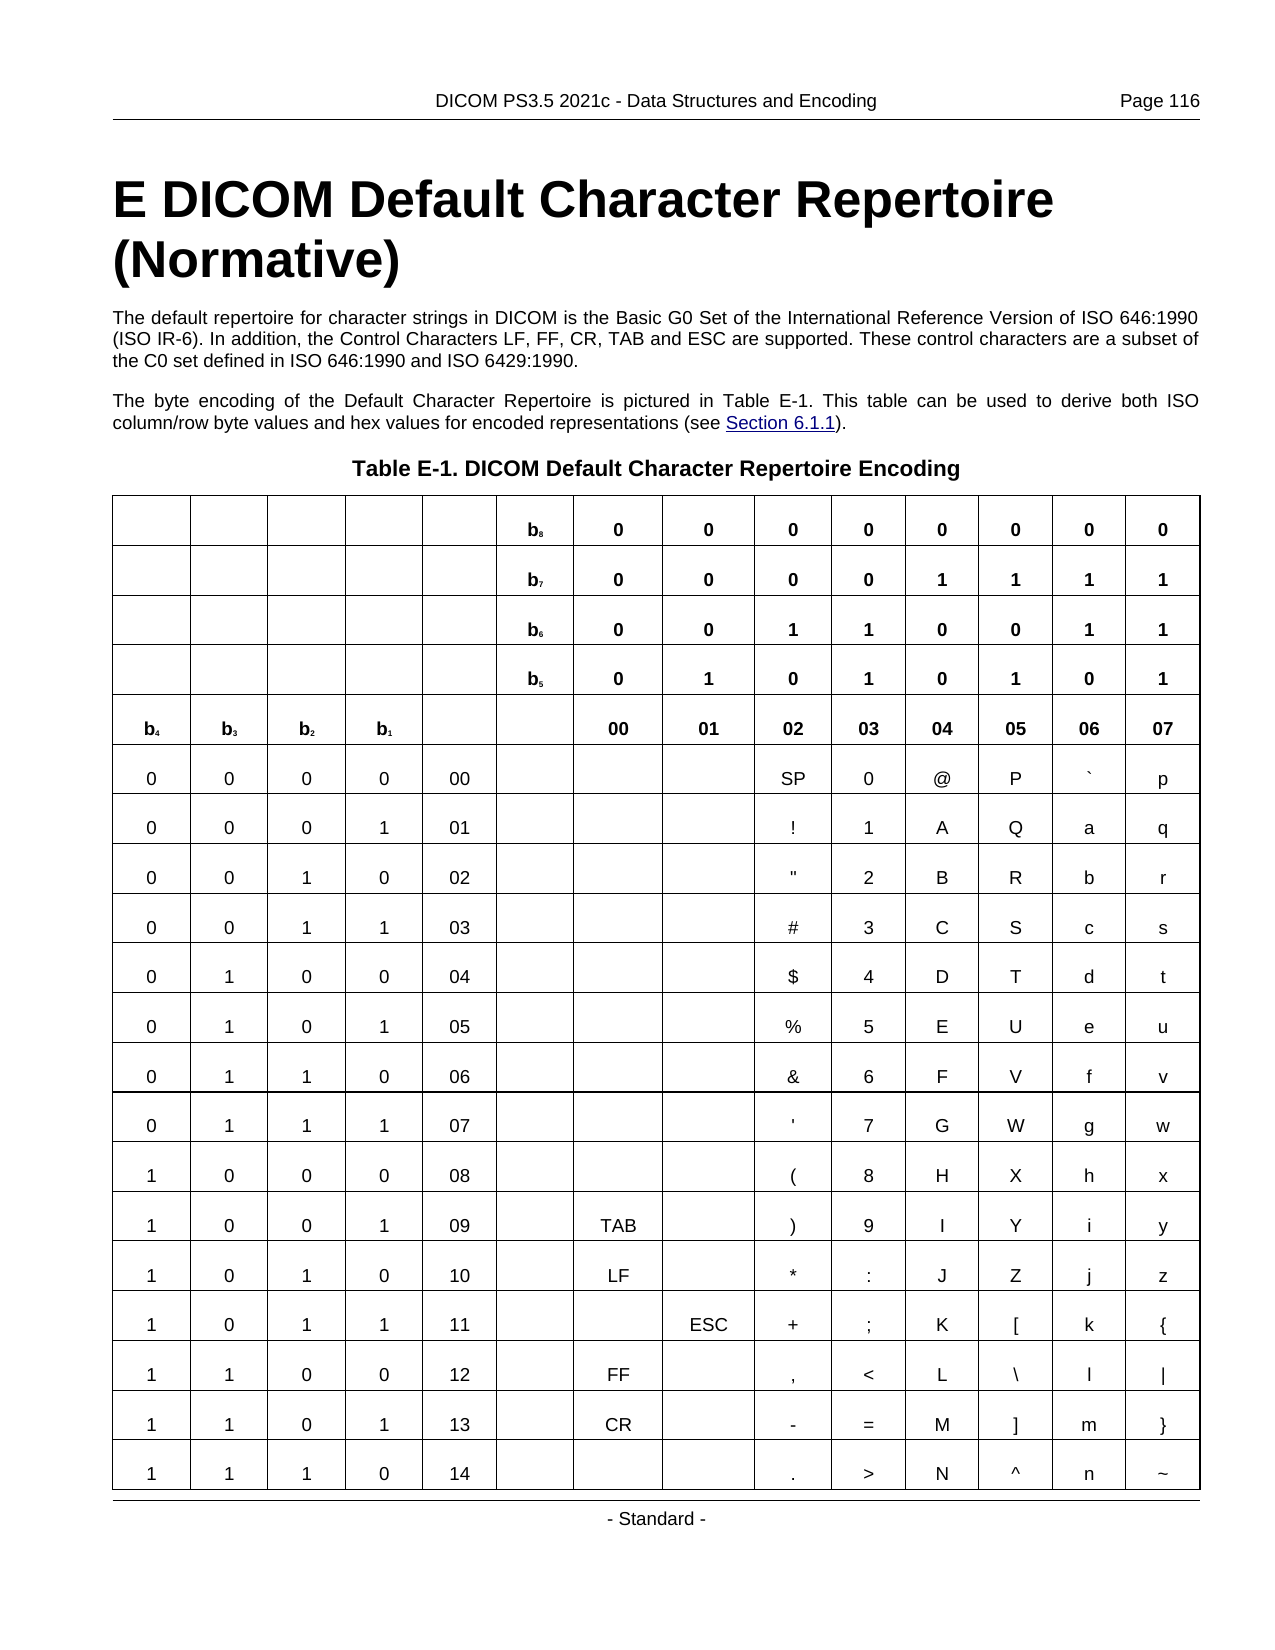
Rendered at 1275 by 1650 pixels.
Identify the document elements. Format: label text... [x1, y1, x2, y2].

table_cell [423, 695, 496, 743]
table_cell [497, 745, 573, 793]
table_cell 1 [191, 1043, 267, 1091]
table_cell 1 [346, 794, 422, 843]
table_cell LF [574, 1241, 662, 1290]
table_cell b4 [113, 695, 190, 743]
table_cell [574, 1043, 662, 1091]
table_cell > [832, 1440, 905, 1489]
table_cell 1 [346, 1093, 422, 1141]
table_cell M [906, 1391, 978, 1439]
table_cell 0 [113, 844, 190, 893]
table_cell 0 [906, 645, 978, 694]
table_cell 1 [832, 645, 905, 694]
text The byte encoding of the Default Character Repertoire is pictured in Table E-1. This table can be used to derive both ISO column/row byte values and hex values for encoded representations (see Section 6.1.1). [112, 390, 1200, 433]
table_cell 0 [663, 546, 754, 594]
table_cell 1 [346, 1291, 422, 1340]
table_cell [663, 1043, 754, 1091]
table_header [423, 496, 496, 545]
table_cell 0 [574, 546, 662, 594]
table_cell [113, 596, 190, 644]
table_cell 0 [113, 745, 190, 793]
table_cell ; [832, 1291, 905, 1340]
table_cell l [1053, 1341, 1125, 1389]
table_cell [663, 844, 754, 893]
table_cell [663, 1440, 754, 1489]
table_cell [574, 1440, 662, 1489]
table_cell 0 [346, 745, 422, 793]
table_cell 0 [268, 1341, 345, 1389]
table_cell [497, 1241, 573, 1290]
table_header 0 [832, 496, 905, 545]
table_cell [574, 745, 662, 793]
table_cell 1 [113, 1291, 190, 1340]
table_cell 1 [191, 943, 267, 992]
table_cell b7 [497, 546, 573, 594]
table_cell 0 [191, 894, 267, 942]
table_cell 0 [346, 844, 422, 893]
table_cell P [979, 745, 1052, 793]
table_cell FF [574, 1341, 662, 1389]
table_cell [497, 1043, 573, 1091]
table_cell d [1053, 943, 1125, 992]
table_cell Z [979, 1241, 1052, 1290]
table_cell [191, 596, 267, 644]
table_cell c [1053, 894, 1125, 942]
table_cell [663, 794, 754, 843]
table_cell @ [906, 745, 978, 793]
table_cell [574, 943, 662, 992]
table_cell 00 [423, 745, 496, 793]
table_header 0 [663, 496, 754, 545]
table_cell CR [574, 1391, 662, 1439]
table_cell 0 [906, 596, 978, 644]
table_cell N [906, 1440, 978, 1489]
table_cell 1 [832, 794, 905, 843]
table_cell r [1126, 844, 1199, 893]
table_cell p [1126, 745, 1199, 793]
table_cell y [1126, 1192, 1199, 1240]
table_cell 0 [191, 794, 267, 843]
table_cell [663, 894, 754, 942]
table_header [346, 496, 422, 545]
table_cell 1 [268, 1440, 345, 1489]
table_cell 0 [755, 546, 831, 594]
table_cell [663, 993, 754, 1042]
table_cell # [755, 894, 831, 942]
table_cell 0 [268, 745, 345, 793]
table_cell W [979, 1093, 1052, 1141]
table_cell 7 [832, 1093, 905, 1141]
table_cell 0 [268, 993, 345, 1042]
table_cell [663, 1192, 754, 1240]
table_cell m [1053, 1391, 1125, 1439]
table_cell . [755, 1440, 831, 1489]
table_cell 2 [832, 844, 905, 893]
table_cell 0 [113, 1093, 190, 1141]
table_cell ) [755, 1192, 831, 1240]
table_cell n [1053, 1440, 1125, 1489]
table_cell 1 [268, 1291, 345, 1340]
table_header 0 [906, 496, 978, 545]
table_header [191, 496, 267, 545]
table_cell [268, 645, 345, 694]
table_cell f [1053, 1043, 1125, 1091]
table_cell 1 [832, 596, 905, 644]
table_cell [497, 1440, 573, 1489]
table_cell 0 [346, 1043, 422, 1091]
table_cell 12 [423, 1341, 496, 1389]
table_cell 9 [832, 1192, 905, 1240]
table_cell 0 [346, 943, 422, 992]
table_cell 1 [346, 894, 422, 942]
table_cell 1 [346, 993, 422, 1042]
table_cell 04 [906, 695, 978, 743]
table_cell [191, 546, 267, 594]
table_cell h [1053, 1142, 1125, 1191]
table_cell v [1126, 1043, 1199, 1091]
table_cell 05 [423, 993, 496, 1042]
table_cell 0 [191, 1142, 267, 1191]
table_cell b6 [497, 596, 573, 644]
table_cell 0 [268, 1142, 345, 1191]
table_cell 1 [1126, 645, 1199, 694]
table_cell 6 [832, 1043, 905, 1091]
table_cell 0 [191, 844, 267, 893]
text The default repertoire for character strings in DICOM is the Basic G0 Set of the International Reference Version of ISO 646:1990 (ISO IR-6). In addition, the Control Characters LF, FF, CR, TAB and ESC are supported. These control characters are a subset of the C0 set defined in ISO 646:1990 and ISO 6429:1990. [112, 307, 1200, 371]
table_cell & [755, 1043, 831, 1091]
table_cell 0 [832, 745, 905, 793]
table_cell b1 [346, 695, 422, 743]
table_header [268, 496, 345, 545]
table_cell [346, 645, 422, 694]
table_cell 0 [113, 1043, 190, 1091]
table_cell 4 [832, 943, 905, 992]
table_cell [423, 645, 496, 694]
table_cell [346, 596, 422, 644]
table_cell 02 [755, 695, 831, 743]
table_cell 1 [979, 645, 1052, 694]
table_cell k [1053, 1291, 1125, 1340]
table_cell TAB [574, 1192, 662, 1240]
table_cell u [1126, 993, 1199, 1042]
table_cell 04 [423, 943, 496, 992]
table_cell b2 [268, 695, 345, 743]
table_cell ~ [1126, 1440, 1199, 1489]
table_cell 0 [574, 645, 662, 694]
table_cell 5 [832, 993, 905, 1042]
table_header b8 [497, 496, 573, 545]
table_cell 11 [423, 1291, 496, 1340]
table_header 0 [1053, 496, 1125, 545]
table_cell 1 [663, 645, 754, 694]
table_cell [497, 844, 573, 893]
table_cell j [1053, 1241, 1125, 1290]
table_cell 1 [191, 1391, 267, 1439]
table_cell S [979, 894, 1052, 942]
table_cell 07 [423, 1093, 496, 1141]
table_cell SP [755, 745, 831, 793]
table_cell 0 [979, 596, 1052, 644]
table_cell 0 [113, 943, 190, 992]
table_cell 10 [423, 1241, 496, 1290]
table_cell T [979, 943, 1052, 992]
table_cell 0 [268, 1391, 345, 1439]
table_cell 0 [191, 1291, 267, 1340]
table_cell 03 [423, 894, 496, 942]
table_cell F [906, 1043, 978, 1091]
table_cell { [1126, 1291, 1199, 1340]
table_cell 1 [346, 1391, 422, 1439]
table_cell I [906, 1192, 978, 1240]
table_cell 3 [832, 894, 905, 942]
table_cell 0 [113, 894, 190, 942]
table_cell [497, 794, 573, 843]
table_cell 0 [268, 943, 345, 992]
table_cell * [755, 1241, 831, 1290]
table_cell 1 [113, 1142, 190, 1191]
table_cell = [832, 1391, 905, 1439]
table_cell g [1053, 1093, 1125, 1141]
table_header 0 [1126, 496, 1199, 545]
table_cell e [1053, 993, 1125, 1042]
table_cell [497, 1341, 573, 1389]
table_cell " [755, 844, 831, 893]
table_cell } [1126, 1391, 1199, 1439]
table_cell 1 [979, 546, 1052, 594]
table_cell [574, 894, 662, 942]
table_cell 09 [423, 1192, 496, 1240]
text Table E-1. DICOM Default Character Repertoire Encoding [112, 456, 1200, 482]
table_cell 00 [574, 695, 662, 743]
table_cell [663, 745, 754, 793]
table_cell 0 [755, 645, 831, 694]
table_cell [497, 943, 573, 992]
table_cell 0 [574, 596, 662, 644]
table_cell J [906, 1241, 978, 1290]
table_header 0 [574, 496, 662, 545]
table_cell L [906, 1341, 978, 1389]
table_cell + [755, 1291, 831, 1340]
table_cell 02 [423, 844, 496, 893]
table_cell 07 [1126, 695, 1199, 743]
table_cell [497, 1291, 573, 1340]
table_cell 1 [191, 1440, 267, 1489]
table_cell [423, 546, 496, 594]
table_cell 08 [423, 1142, 496, 1191]
table_cell q [1126, 794, 1199, 843]
table_cell 03 [832, 695, 905, 743]
table_cell [497, 1093, 573, 1141]
table_cell 0 [346, 1241, 422, 1290]
table_cell [663, 1341, 754, 1389]
table_cell | [1126, 1341, 1199, 1389]
table_cell b3 [191, 695, 267, 743]
table_cell 0 [268, 794, 345, 843]
table_header 0 [755, 496, 831, 545]
table_cell 1 [113, 1391, 190, 1439]
table_cell [663, 1391, 754, 1439]
table_cell : [832, 1241, 905, 1290]
table_cell D [906, 943, 978, 992]
table_cell 1 [1126, 596, 1199, 644]
table_cell 05 [979, 695, 1052, 743]
table_cell 1 [191, 993, 267, 1042]
table_cell % [755, 993, 831, 1042]
table_cell C [906, 894, 978, 942]
table_cell V [979, 1043, 1052, 1091]
table_cell 06 [423, 1043, 496, 1091]
table_cell [497, 695, 573, 743]
table_header [113, 496, 190, 545]
table_cell [574, 1291, 662, 1340]
table_cell ^ [979, 1440, 1052, 1489]
table_cell [ [979, 1291, 1052, 1340]
table_cell ! [755, 794, 831, 843]
table_cell z [1126, 1241, 1199, 1290]
table_cell U [979, 993, 1052, 1042]
table_cell 1 [191, 1341, 267, 1389]
table_cell s [1126, 894, 1199, 942]
table_cell 1 [268, 844, 345, 893]
table_cell - [755, 1391, 831, 1439]
table_cell [268, 546, 345, 594]
table_cell b5 [497, 645, 573, 694]
table_cell x [1126, 1142, 1199, 1191]
table_cell 1 [1053, 596, 1125, 644]
table_cell ` [1053, 745, 1125, 793]
table_cell 06 [1053, 695, 1125, 743]
table_cell X [979, 1142, 1052, 1191]
table_cell [663, 1142, 754, 1191]
table_cell 0 [191, 1241, 267, 1290]
table_cell $ [755, 943, 831, 992]
table_cell 1 [268, 1043, 345, 1091]
table_cell [663, 1241, 754, 1290]
table_cell 1 [755, 596, 831, 644]
table_cell 1 [1126, 546, 1199, 594]
table_cell 01 [423, 794, 496, 843]
table_cell Q [979, 794, 1052, 843]
table_cell ESC [663, 1291, 754, 1340]
table_cell 1 [113, 1341, 190, 1389]
table_cell 1 [346, 1192, 422, 1240]
table_cell [113, 546, 190, 594]
table_cell < [832, 1341, 905, 1389]
table_cell [497, 1192, 573, 1240]
table_cell [497, 993, 573, 1042]
table_cell 0 [832, 546, 905, 594]
table_cell ' [755, 1093, 831, 1141]
table_cell a [1053, 794, 1125, 843]
table_cell [663, 943, 754, 992]
table_cell 13 [423, 1391, 496, 1439]
table_cell E [906, 993, 978, 1042]
table_cell A [906, 794, 978, 843]
table_cell [574, 794, 662, 843]
table_cell G [906, 1093, 978, 1141]
table_cell [423, 596, 496, 644]
table_cell 1 [268, 1093, 345, 1141]
table_cell [113, 645, 190, 694]
table_cell 0 [346, 1341, 422, 1389]
table_cell 01 [663, 695, 754, 743]
table_header 0 [979, 496, 1052, 545]
table_cell ] [979, 1391, 1052, 1439]
table_cell [497, 1142, 573, 1191]
table_cell 0 [346, 1142, 422, 1191]
table_cell , [755, 1341, 831, 1389]
table_cell K [906, 1291, 978, 1340]
table_cell 0 [113, 993, 190, 1042]
table_cell Y [979, 1192, 1052, 1240]
table_cell [268, 596, 345, 644]
table_cell 1 [1053, 546, 1125, 594]
table_cell 0 [191, 745, 267, 793]
table_cell w [1126, 1093, 1199, 1141]
table_cell i [1053, 1192, 1125, 1240]
table_cell 1 [113, 1241, 190, 1290]
table_cell 0 [663, 596, 754, 644]
table_cell [663, 1093, 754, 1141]
table_cell ( [755, 1142, 831, 1191]
table_cell H [906, 1142, 978, 1191]
table_cell 1 [268, 1241, 345, 1290]
table_cell b [1053, 844, 1125, 893]
table_cell B [906, 844, 978, 893]
table_cell \ [979, 1341, 1052, 1389]
table_cell 1 [268, 894, 345, 942]
table_cell 1 [113, 1192, 190, 1240]
text E DICOM Default Character Repertoire (Normative) [112, 169, 1200, 288]
table_cell 14 [423, 1440, 496, 1489]
table_cell [574, 844, 662, 893]
table_cell t [1126, 943, 1199, 992]
table_cell 1 [191, 1093, 267, 1141]
table_cell 8 [832, 1142, 905, 1191]
table_cell R [979, 844, 1052, 893]
table_cell [497, 1391, 573, 1439]
table_cell [346, 546, 422, 594]
table_cell [574, 1093, 662, 1141]
table_cell 0 [346, 1440, 422, 1489]
table_cell [497, 894, 573, 942]
table_cell 0 [191, 1192, 267, 1240]
table_cell 0 [1053, 645, 1125, 694]
table_cell 0 [268, 1192, 345, 1240]
table_cell [574, 1142, 662, 1191]
table_cell [574, 993, 662, 1042]
table_cell [191, 645, 267, 694]
table_cell 1 [906, 546, 978, 594]
table_cell 0 [113, 794, 190, 843]
table_cell 1 [113, 1440, 190, 1489]
